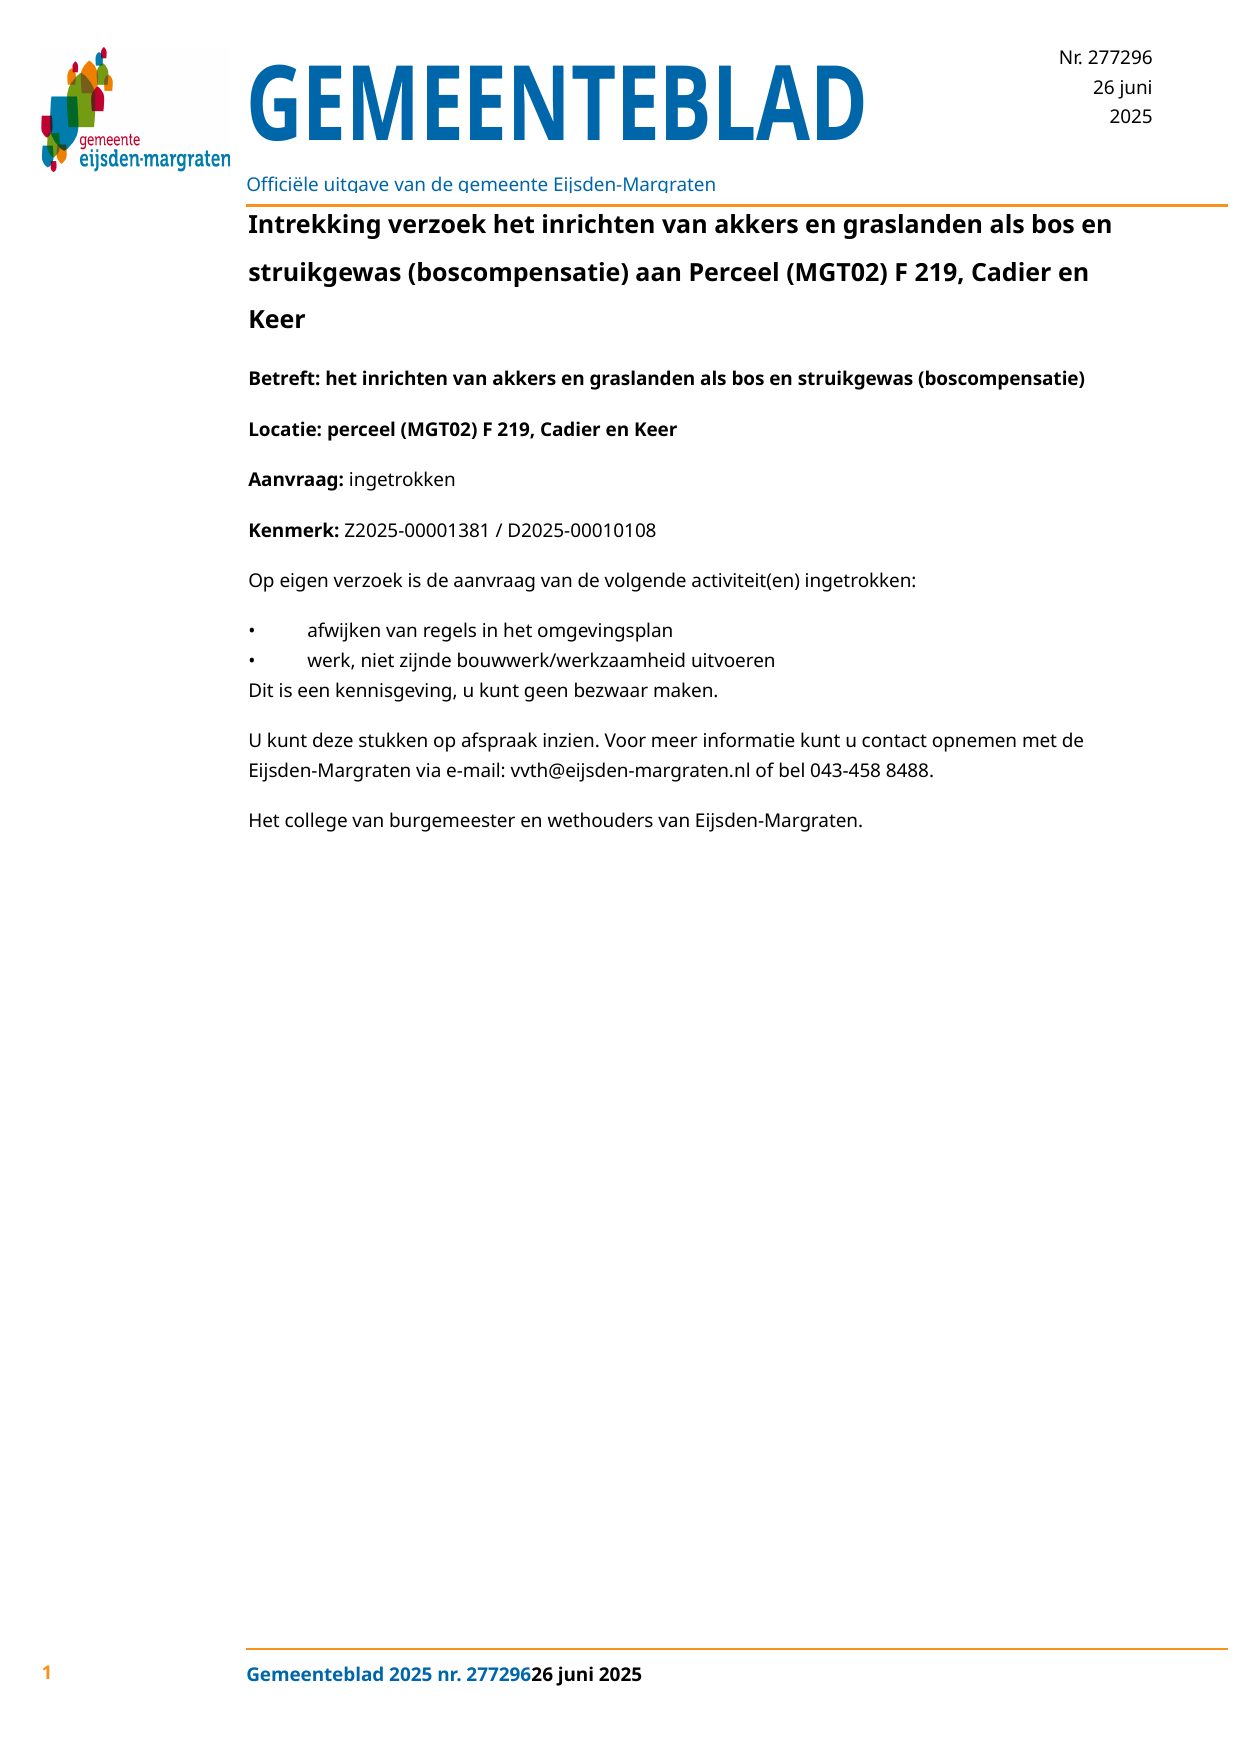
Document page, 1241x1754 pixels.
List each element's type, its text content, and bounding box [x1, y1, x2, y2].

text Het college van burgemeester en wethouders van Eijsden-Margraten. [248, 807, 1152, 833]
text Kenmerk: Z2025-00001381 / D2025-00010108 [248, 517, 1152, 542]
text Aanvraag: ingetrokken [248, 466, 1152, 492]
text U kunt deze stukken op afspraak inzien. Voor meer informatie kunt u contact opnemen met de Eijsden-Margraten via e-mail: vvth@eijsden-margraten.nl of bel 043-458 8488. [248, 727, 1152, 782]
list werk, niet zijnde bouwwerk/werkzaamheid uitvoeren [248, 647, 1152, 673]
text Op eigen verzoek is de aanvraag van de volgende activiteit(en) ingetrokken: [248, 567, 1152, 593]
text Dit is een kennisgeving, u kunt geen bezwaar maken. [248, 677, 1152, 702]
text Betreft: het inrichten van akkers en graslanden als bos en struikgewas (boscompensatie) [248, 366, 1152, 391]
text Locatie: perceel (MGT02) F 219, Cadier en Keer [248, 416, 1152, 442]
picture [41, 47, 231, 172]
list afwijken van regels in het omgevingsplan [248, 618, 1152, 643]
text Intrekking verzoek het inrichten van akkers en graslanden als bos en struikgewas (boscompensatie) aan Perceel (MGT02) F 219, Cadier en Keer [248, 207, 1152, 336]
